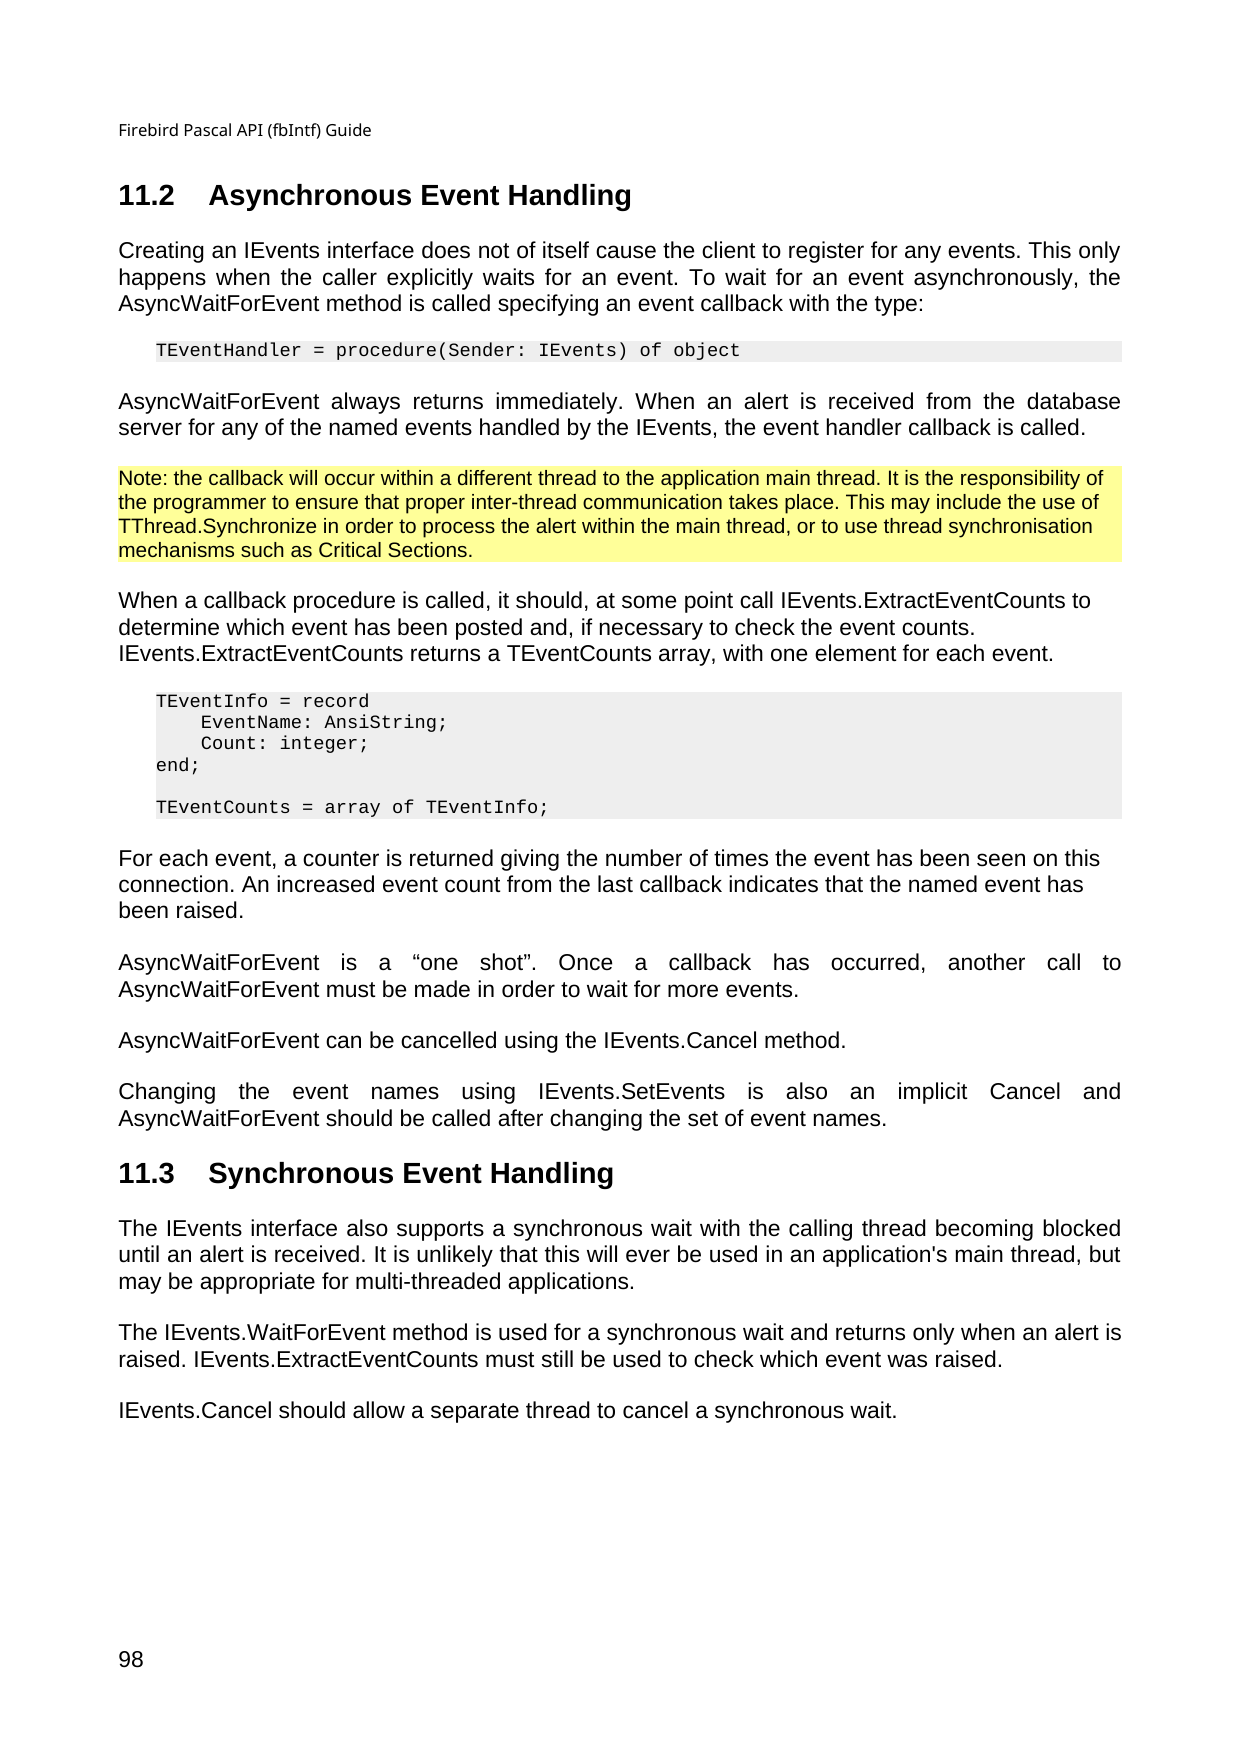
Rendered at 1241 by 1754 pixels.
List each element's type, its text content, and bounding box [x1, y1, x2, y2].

text Note: the callback will occur within a different thread to the application main thread. It is the responsibility of the programmer to ensure that proper inter-thread communication takes place. This may include the use of TThread.Synchronize in order to process the alert within the main thread, or to use thread synchronisation mechanisms such as Critical Sections. [118, 466, 1122, 562]
text The IEvents.WaitForEvent method is used for a synchronous wait and returns only when an alert is raised. IEvents.ExtractEventCounts must still be used to check which event was raised. [118, 1319, 1122, 1372]
text The IEvents interface also supports a synchronous wait with the calling thread becoming blocked until an alert is received. It is unlikely that this will ever be used in an application's main thread, but may be appropriate for multi-threaded applications. [118, 1215, 1122, 1294]
text Count: integer; [156, 734, 1122, 755]
text TEventHandler = procedure(Sender: IEvents) of object [156, 341, 1122, 362]
text Changing the event names using IEvents.SetEvents is also an implicit Cancel and AsyncWaitForEvent should be called after changing the set of event names. [118, 1078, 1122, 1131]
text IEvents.Cancel should allow a separate thread to cancel a synchronous wait. [118, 1397, 1122, 1423]
text When a callback procedure is called, it should, at some point call IEvents.ExtractEventCounts to determine which event has been posted and, if necessary to check the event counts. IEvents.ExtractEventCounts returns a TEventCounts array, with one element for each event. [118, 587, 1122, 666]
text AsyncWaitForEvent is a “one shot”. Once a callback has occurred, another call to AsyncWaitForEvent must be made in order to wait for more events. [118, 949, 1122, 1002]
text AsyncWaitForEvent can be cancelled using the IEvents.Cancel method. [118, 1027, 1122, 1053]
text TEventCounts = array of TEventInfo; [156, 798, 1122, 819]
subtitle Synchronous Event Handling [118, 1156, 1122, 1189]
text For each event, a counter is returned giving the number of times the event has been seen on this connection. An increased event count from the last callback indicates that the named event has been raised. [118, 845, 1122, 924]
text TEventInfo = record [156, 692, 1122, 713]
text AsyncWaitForEvent always returns immediately. When an alert is received from the database server for any of the named events handled by the IEvents, the event handler callback is called. [118, 388, 1122, 441]
text EventName: AnsiString; [156, 713, 1122, 734]
text end; [156, 755, 1122, 777]
subtitle Asynchronous Event Handling [118, 178, 1122, 212]
text Creating an IEvents interface does not of itself cause the client to register for any events. This only happens when the caller explicitly waits for an event. To wait for an event asynchronously, the AsyncWaitForEvent method is called specifying an event callback with the type: [118, 237, 1122, 316]
